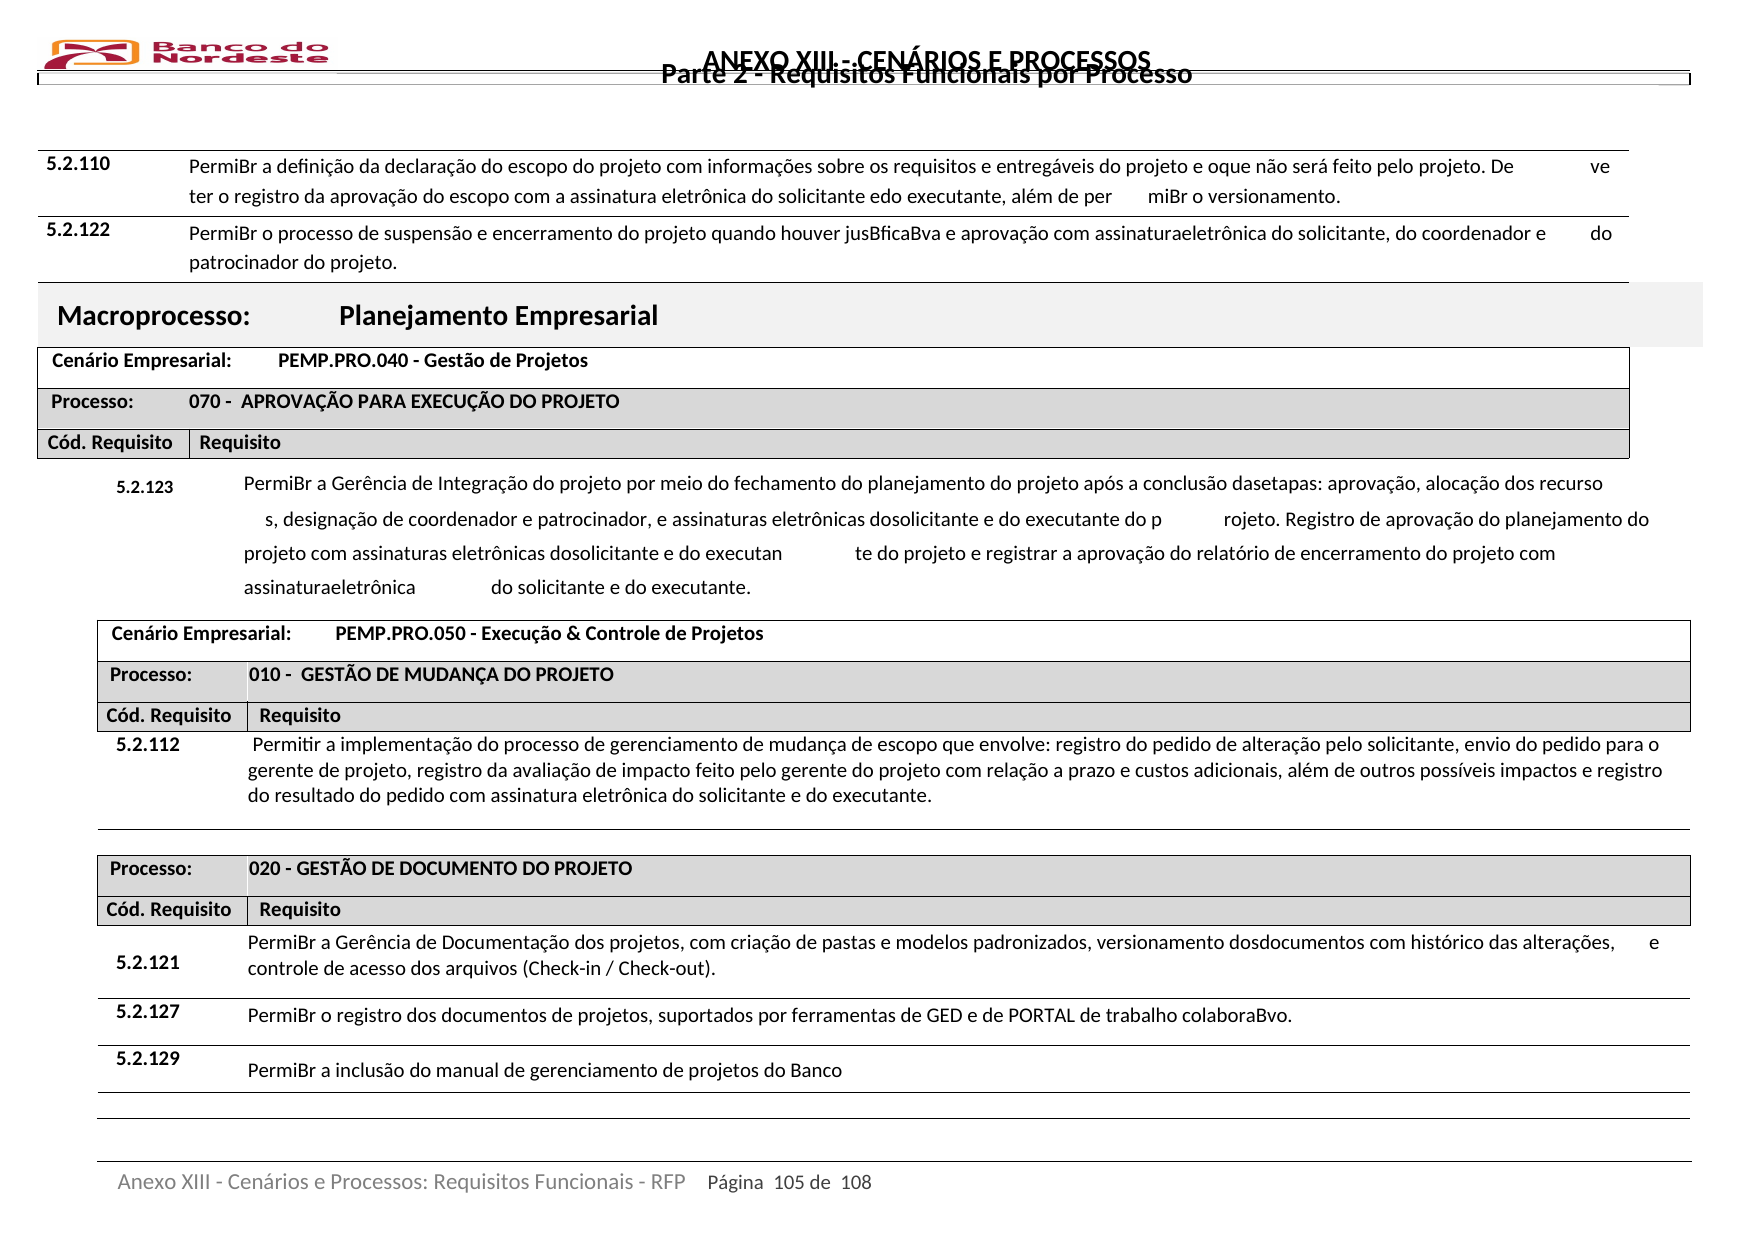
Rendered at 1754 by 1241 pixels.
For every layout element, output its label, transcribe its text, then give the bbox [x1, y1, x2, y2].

table_cell PermiBr a definição da declaração do escopo do projeto com informações sobre os requisitos e entregáveis do projeto e oque não será feito pelo projeto. De ve ter o registro da aprovação do escopo com a assinatura eletrônica do solicitante edo executante, além de per miBr o versionamento. [189, 151, 1629, 216]
table_cell PermiBr o registro dos documentos de projetos, suportados por ferramentas de GED e de PORTAL de trabalho colaboraBvo. [248, 999, 1690, 1044]
table_cell PEMP.PRO.040 - Gestão de Projetos [278, 348, 1629, 388]
table_cell [1629, 216, 1703, 282]
table_cell Planejamento Empresarial [339, 282, 1703, 347]
table_cell Cód. Requisito [98, 897, 247, 925]
table_cell [1630, 429, 1703, 458]
table_cell 5.2.122 [38, 217, 189, 282]
table_cell 010 - GESTÃO DE MUDANÇA DO PROJETO [248, 662, 1690, 701]
table_cell Processo: [98, 662, 247, 701]
picture [37, 37, 338, 70]
table_cell [97, 1093, 247, 1118]
table_cell Cenário Empresarial: [38, 348, 278, 388]
table_cell 070 - APROVAÇÃO PARA EXECUÇÃO DO PROJETO [189, 389, 1629, 428]
table_cell [97, 830, 247, 855]
table_cell Processo: [38, 389, 189, 428]
table_cell Permitir a implementação do processo de gerenciamento de mudança de escopo que envolve: registro do pedido de alteração pelo solicitante, envio do pedido para o gerente de projeto, registro da avaliação de impacto feito pelo gerente do projeto com relação a prazo e custos adicionais, além de outros possíveis impactos e registro do resultado do pedido com assinatura eletrônica do solicitante e do executante. [248, 732, 1690, 829]
table_cell Requisito [248, 897, 1690, 925]
table_cell PermiBr a inclusão do manual de gerenciamento de projetos do Banco [248, 1046, 1690, 1092]
text 5.2.123 PermiBr a Gerência de Integração do projeto por meio do fechamento do planejamento do projeto após a conclusão dasetapas: aprovação, alocação dos recurso s, designação de coordenador e patrocinador, e assinaturas eletrônicas dosolicitante e do executante do p rojeto. Registro de aprovação do planejamento do projeto com assinaturas eletrônicas dosolicitante e do executan te do projeto e registrar a aprovação do relatório de encerramento do projeto com assinaturaeletrônica do solicitante e do executante. [116, 459, 1652, 601]
table_cell [248, 1093, 1690, 1118]
table_cell Cód. Requisito [38, 430, 189, 458]
table_cell Requisito [248, 703, 1690, 731]
table_header PEMP.PRO.050 - Execução & Controle de Projetos [335, 621, 1690, 661]
table_cell Macroprocesso: [38, 283, 339, 347]
table_cell 5.2.110 [38, 151, 189, 216]
table_cell Cód. Requisito [98, 703, 247, 731]
table_cell 5.2.129 [97, 1046, 247, 1092]
table_cell PermiBr o processo de suspensão e encerramento do projeto quando houver jusBficaBva e aprovação com assinaturaeletrônica do solicitante, do coordenador e do patrocinador do projeto. [189, 217, 1629, 282]
table_cell 5.2.121 [97, 926, 247, 998]
table_cell Processo: [98, 856, 247, 896]
table_header Cenário Empresarial: [98, 621, 335, 661]
table_cell [1630, 347, 1703, 388]
table_cell 020 - GESTÃO DE DOCUMENTO DO PROJETO [248, 856, 1690, 896]
table_cell PermiBr a Gerência de Documentação dos projetos, com criação de pastas e modelos padronizados, versionamento dosdocumentos com histórico das alterações, e controle de acesso dos arquivos (Check-in / Check-out). [248, 926, 1690, 998]
table_cell [1629, 150, 1703, 216]
table_cell [1630, 388, 1703, 428]
table_cell [248, 830, 1690, 855]
table_cell 5.2.112 [97, 732, 247, 829]
table_cell 5.2.127 [97, 999, 247, 1044]
table_cell Requisito [190, 430, 1629, 458]
